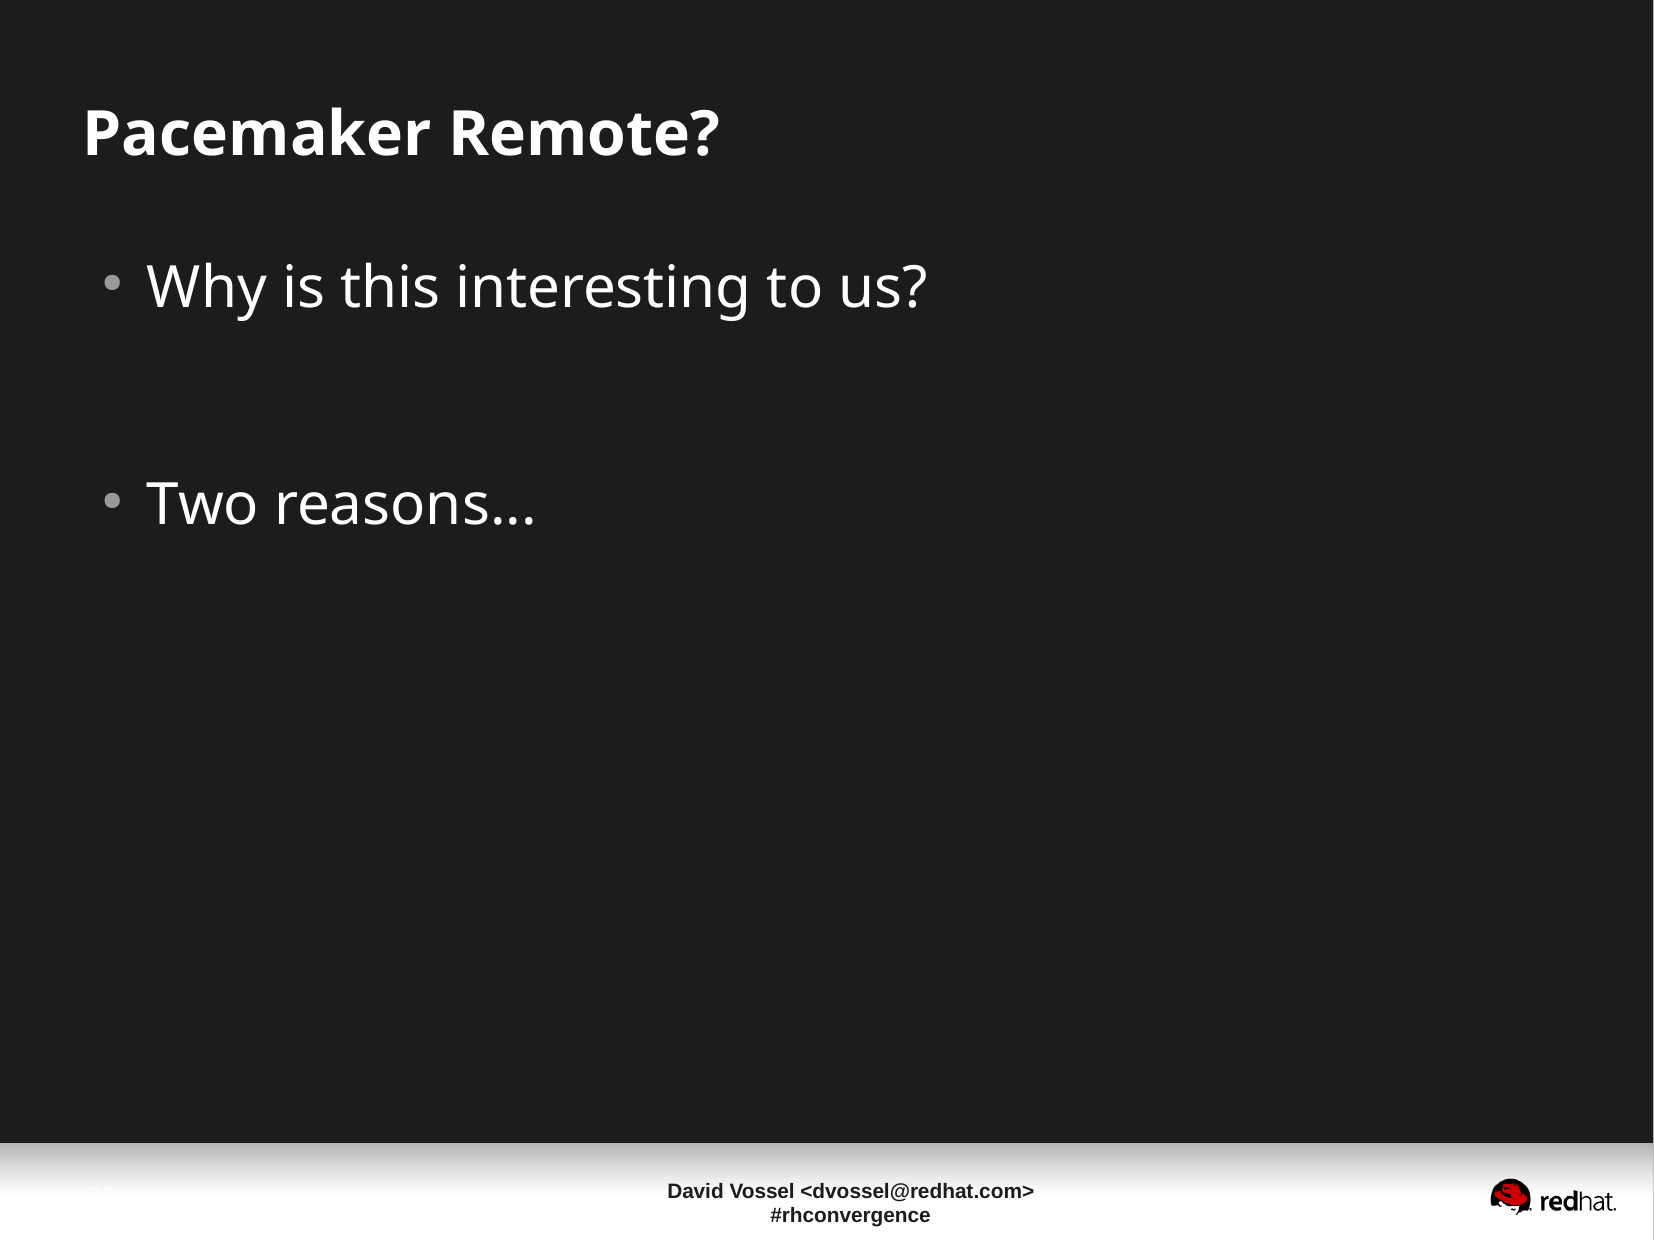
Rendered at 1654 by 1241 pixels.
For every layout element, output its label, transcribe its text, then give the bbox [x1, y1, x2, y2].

picture [0, 1143, 1654, 1241]
title Pacemaker Remote? [82, 37, 1571, 226]
list Why is this interesting to us? Two reasons... [86, 244, 1576, 530]
